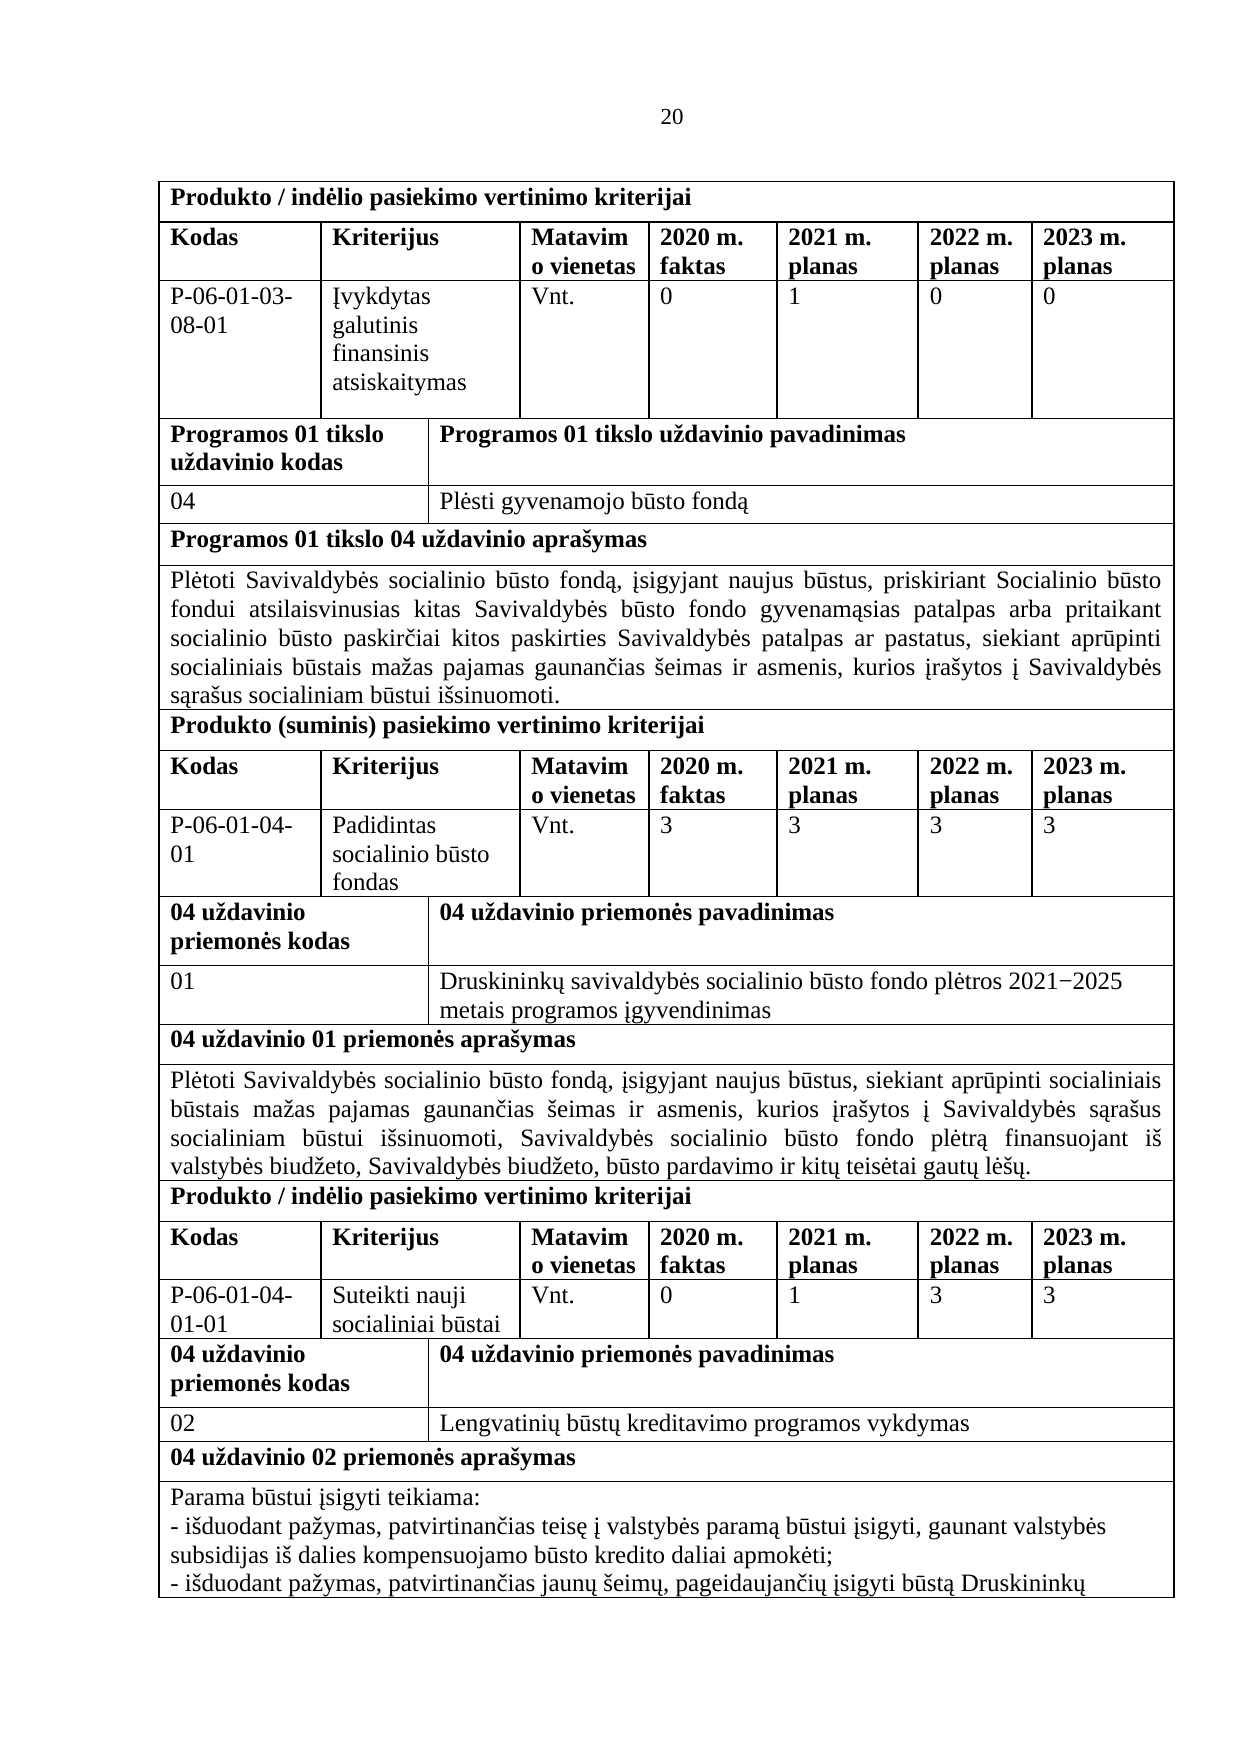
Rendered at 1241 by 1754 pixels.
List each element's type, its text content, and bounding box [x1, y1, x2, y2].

table_cell Produkto / indėlio pasiekimo vertinimo kriterijai [160, 1181, 1173, 1221]
table_cell Matavimo vienetas [521, 1222, 648, 1279]
table_cell Parama būstui įsigyti teikiama: - išduodant pažymas, patvirtinančias teisę į valstybės paramą būstui įsigyti, gaunant valstybės subsidijas iš dalies kompensuojamo būsto kredito daliai apmokėti; - išduodant pažymas, patvirtinančias jaunų šeimų, pageidaujančių įsigyti būstą Druskininkų [160, 1482, 1173, 1597]
table_cell 04 uždavinio 01 priemonės aprašymas [160, 1025, 1173, 1064]
table_cell Druskininkų savivaldybės socialinio būsto fondo plėtros 2021−2025 metais programos įgyvendinimas [429, 966, 1173, 1023]
table_cell 0 [650, 281, 776, 418]
table_cell Plėsti gyvenamojo būsto fondą [429, 486, 1173, 523]
table_cell Programos 01 tikslo 04 uždavinio aprašymas [160, 524, 1173, 564]
table_cell Kriterijus [322, 1222, 519, 1279]
table_cell Produkto / indėlio pasiekimo vertinimo kriterijai [160, 182, 1173, 221]
table_cell 2022 m. planas [919, 751, 1031, 809]
table_cell 1 [778, 281, 917, 418]
table_cell 2020 m. faktas [650, 1222, 776, 1279]
table_cell Vnt. [521, 281, 648, 418]
table_cell 2021 m. planas [778, 1222, 917, 1279]
table_cell Vnt. [521, 1280, 648, 1338]
table_cell Lengvatinių būstų kreditavimo programos vykdymas [429, 1408, 1173, 1441]
table_cell Programos 01 tikslo uždavinio kodas [160, 419, 428, 485]
table_cell 0 [1033, 281, 1173, 418]
table_cell 1 [778, 1280, 917, 1338]
table_cell P-06-01-03-08-01 [160, 281, 320, 418]
table_cell Produkto (suminis) pasiekimo vertinimo kriterijai [160, 710, 1173, 750]
table_cell 02 [160, 1408, 428, 1441]
table_cell 2020 m. faktas [650, 223, 776, 280]
table_cell 04 uždavinio priemonės pavadinimas [429, 1339, 1173, 1407]
table_cell Vnt. [521, 810, 648, 896]
table_cell 2020 m. faktas [650, 751, 776, 809]
table_cell Suteikti nauji socialiniai būstai [322, 1280, 519, 1338]
table_cell Plėtoti Savivaldybės socialinio būsto fondą, įsigyjant naujus būstus, siekiant aprūpinti socialiniais būstais mažas pajamas gaunančias šeimas ir asmenis, kurios įrašytos į Savivaldybės sąrašus socialiniam būstui išsinuomoti, Savivaldybės socialinio būsto fondo plėtrą finansuojant iš valstybės biudžeto, Savivaldybės biudžeto, būsto pardavimo ir kitų teisėtai gautų lėšų. [160, 1065, 1173, 1180]
table_cell P-06-01-04-01-01 [160, 1280, 320, 1338]
table_cell 3 [919, 1280, 1031, 1338]
table_cell 2023 m. planas [1033, 1222, 1173, 1279]
table_cell P-06-01-04-01 [160, 810, 320, 896]
table_cell 3 [650, 810, 776, 896]
table_cell 3 [1033, 810, 1173, 896]
table_cell 04 [160, 486, 428, 523]
table_cell Kriterijus [322, 751, 519, 809]
table_cell 3 [778, 810, 917, 896]
table_cell 2023 m. planas [1033, 223, 1173, 280]
table_cell Matavimo vienetas [521, 751, 648, 809]
table_cell Kodas [160, 751, 320, 809]
table_cell Padidintas socialinio būsto fondas [322, 810, 519, 896]
table_cell 2021 m. planas [778, 751, 917, 809]
table_cell 3 [919, 810, 1031, 896]
table_cell 3 [1033, 1280, 1173, 1338]
table_cell 04 uždavinio 02 priemonės aprašymas [160, 1442, 1173, 1481]
table_cell 0 [919, 281, 1031, 418]
table_cell Plėtoti Savivaldybės socialinio būsto fondą, įsigyjant naujus būstus, priskiriant Socialinio būsto fondui atsilaisvinusias kitas Savivaldybės būsto fondo gyvenamąsias patalpas arba pritaikant socialinio būsto paskirčiai kitos paskirties Savivaldybės patalpas ar pastatus, siekiant aprūpinti socialiniais būstais mažas pajamas gaunančias šeimas ir asmenis, kurios įrašytos į Savivaldybės sąrašus socialiniam būstui išsinuomoti. [160, 566, 1173, 709]
table_cell 04 uždavinio priemonės kodas [160, 897, 428, 965]
table_cell 2023 m. planas [1033, 751, 1173, 809]
table_cell Kriterijus [322, 223, 519, 280]
table_cell Programos 01 tikslo uždavinio pavadinimas [429, 419, 1173, 485]
table_cell 01 [160, 966, 428, 1023]
table_cell 2022 m. planas [919, 223, 1031, 280]
table_cell 04 uždavinio priemonės pavadinimas [429, 897, 1173, 965]
table_cell 04 uždavinio priemonės kodas [160, 1339, 428, 1407]
table_cell Kodas [160, 223, 320, 280]
table_cell Įvykdytas galutinis finansinis atsiskaitymas [322, 281, 519, 418]
table_cell Kodas [160, 1222, 320, 1279]
table_cell 2022 m. planas [919, 1222, 1031, 1279]
table_cell 2021 m. planas [778, 223, 917, 280]
table_cell 0 [650, 1280, 776, 1338]
table_cell Matavimo vienetas [521, 223, 648, 280]
